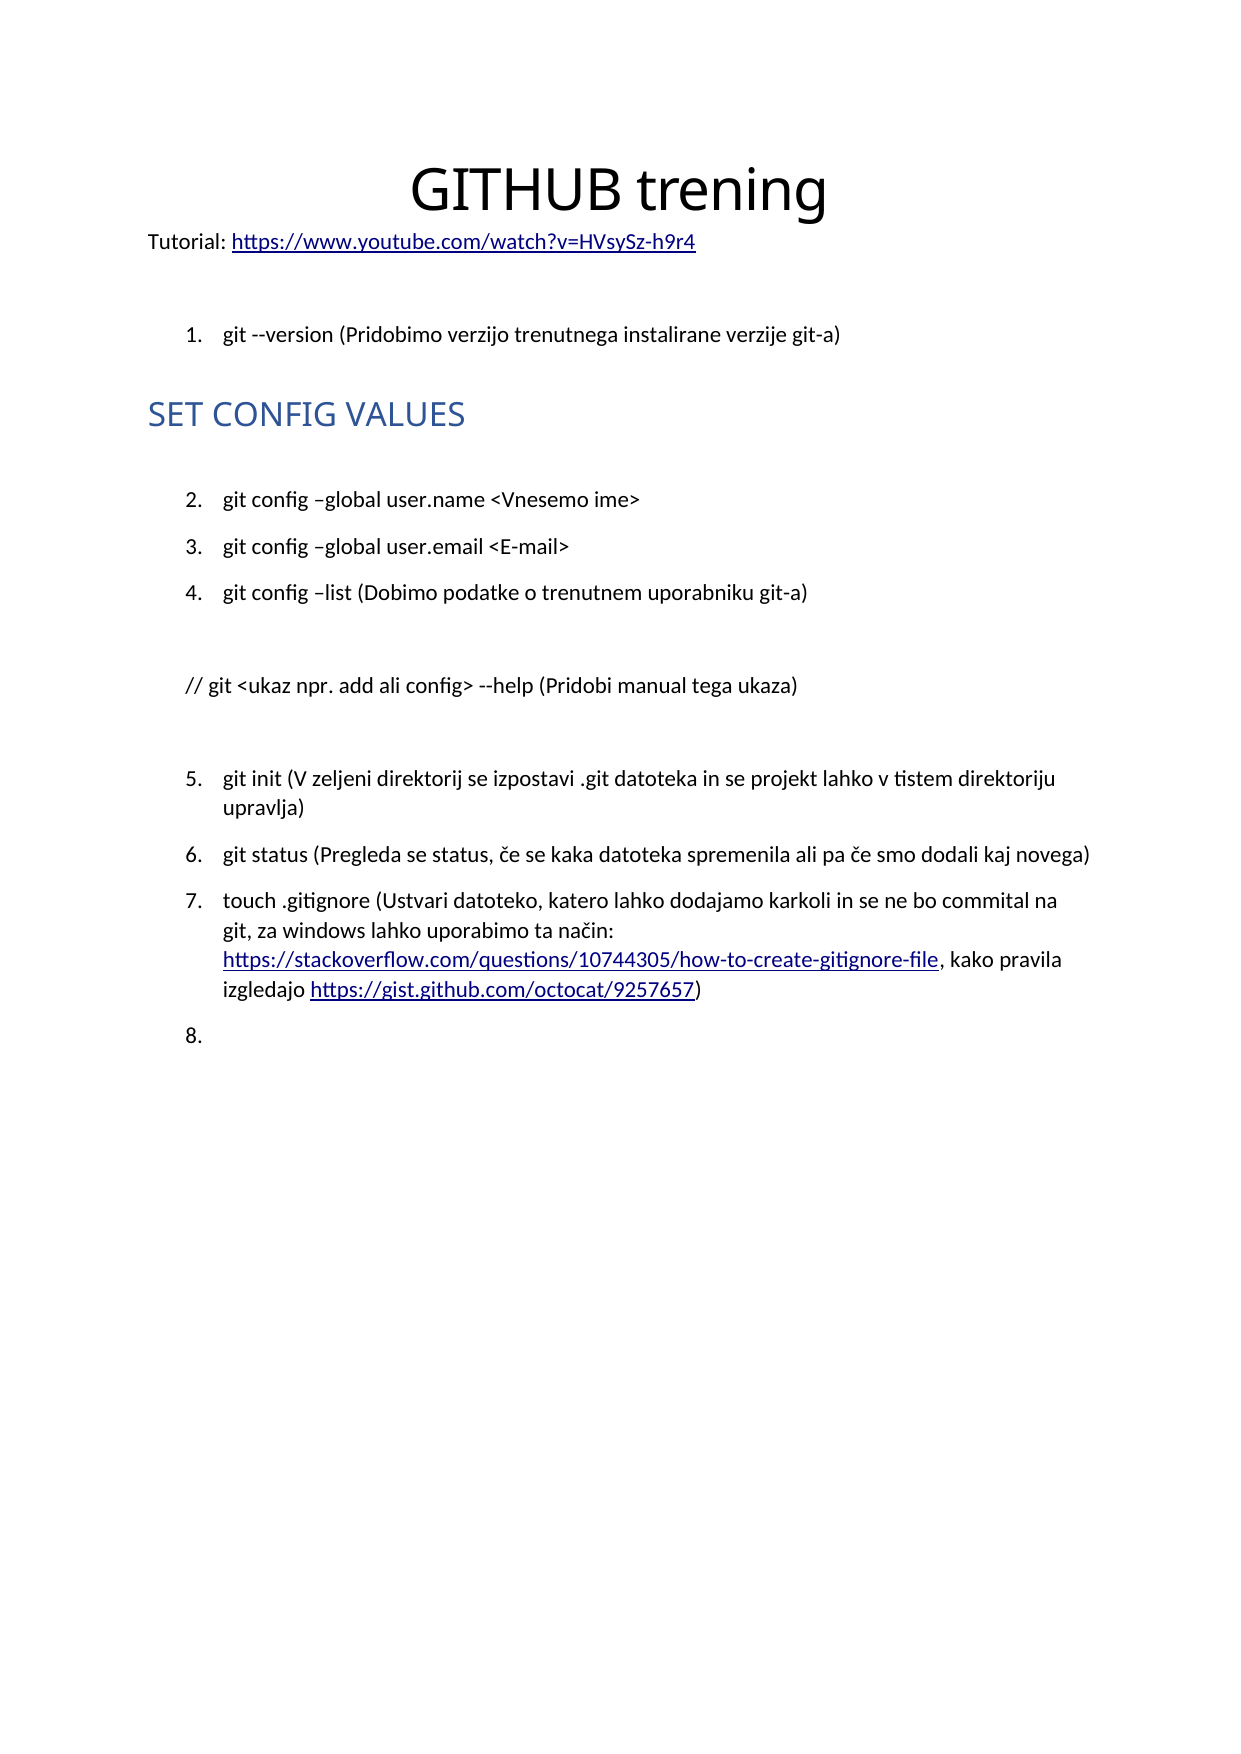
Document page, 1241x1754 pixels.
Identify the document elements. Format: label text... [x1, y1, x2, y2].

list git init (V zeljeni direktorij se izpostavi .git datoteka in se projekt lahko v tistem direktoriju upravlja) [185, 764, 1093, 821]
list git config –global user.email <E-mail> [185, 532, 1093, 560]
list git --version (Pridobimo verzijo trenutnega instalirane verzije git-a) [185, 320, 1093, 348]
text GITHUB trening [148, 148, 1093, 227]
text // git <ukaz npr. add ali config> --help (Pridobi manual tega ukaza) [185, 671, 1093, 699]
list git status (Pregleda se status, če se kaka datoteka spremenila ali pa če smo dodali kaj novega) [185, 840, 1093, 868]
list touch .gitignore (Ustvari datoteko, katero lahko dodajamo karkoli in se ne bo commital na git, za windows lahko uporabimo ta način: https://stackoverflow.com/questions/10744305/how-to-create-gitignore-file, kako pravila izgledajo https://gist.github.com/octocat/9257657) [185, 886, 1093, 1003]
text Tutorial: https://www.youtube.com/watch?v=HVsySz-h9r4 [148, 227, 1093, 255]
subtitle SET CONFIG VALUES [148, 391, 1093, 437]
list git config –list (Dobimo podatke o trenutnem uporabniku git-a) [185, 578, 1093, 606]
list git config –global user.name <Vnesemo ime> [185, 486, 1093, 514]
